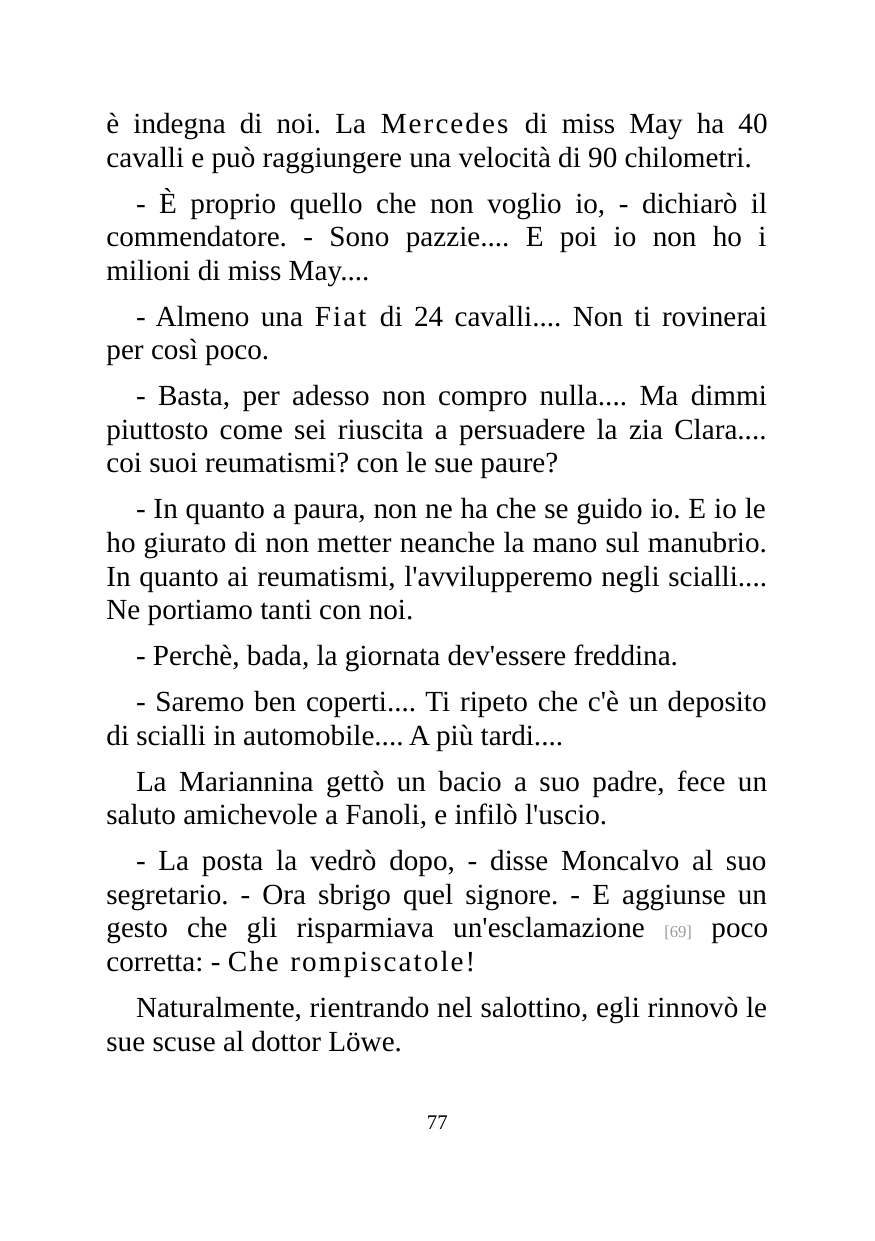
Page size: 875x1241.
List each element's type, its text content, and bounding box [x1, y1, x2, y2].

text - È proprio quello che non voglio io, - dichiarò il commendatore. - Sono pazzie.... E poi io non ho i milioni di miss May.... [106, 186, 768, 286]
text è indegna di noi. La Mercedes di miss May ha 40 cavalli e può raggiungere una velocità di 90 chilometri. [106, 106, 768, 173]
text - Almeno una Fiat di 24 cavalli.... Non ti rovinerai per così poco. [106, 299, 768, 366]
text Naturalmente, rientrando nel salottino, egli rinnovò le sue scuse al dottor Löwe. [106, 990, 768, 1057]
text - In quanto a paura, non ne ha che se guido io. E io le ho giurato di non metter neanche la mano sul manubrio. In quanto ai reumatismi, l'avvilupperemo negli scialli.... Ne portiamo tanti con noi. [106, 492, 768, 626]
text - Basta, per adesso non compro nulla.... Ma dimmi piuttosto come sei riuscita a persuadere la zia Clara.... coi suoi reumatismi? con le sue paure? [106, 378, 768, 479]
text La Mariannina gettò un bacio a suo padre, fece un saluto amichevole a Fanoli, e infilò l'uscio. [106, 764, 768, 831]
text - Perchè, bada, la giornata dev'essere freddina. [106, 638, 768, 672]
text - La posta la vedrò dopo, - disse Moncalvo al suo segretario. - Ora sbrigo quel signore. - E aggiunse un gesto che gli risparmiava un'esclamazione [69] poco corretta: - Che rompiscatole! [106, 843, 768, 978]
text - Saremo ben coperti.... Ti ripeto che c'è un deposito di scialli in automobile.... A più tardi.... [106, 684, 768, 751]
